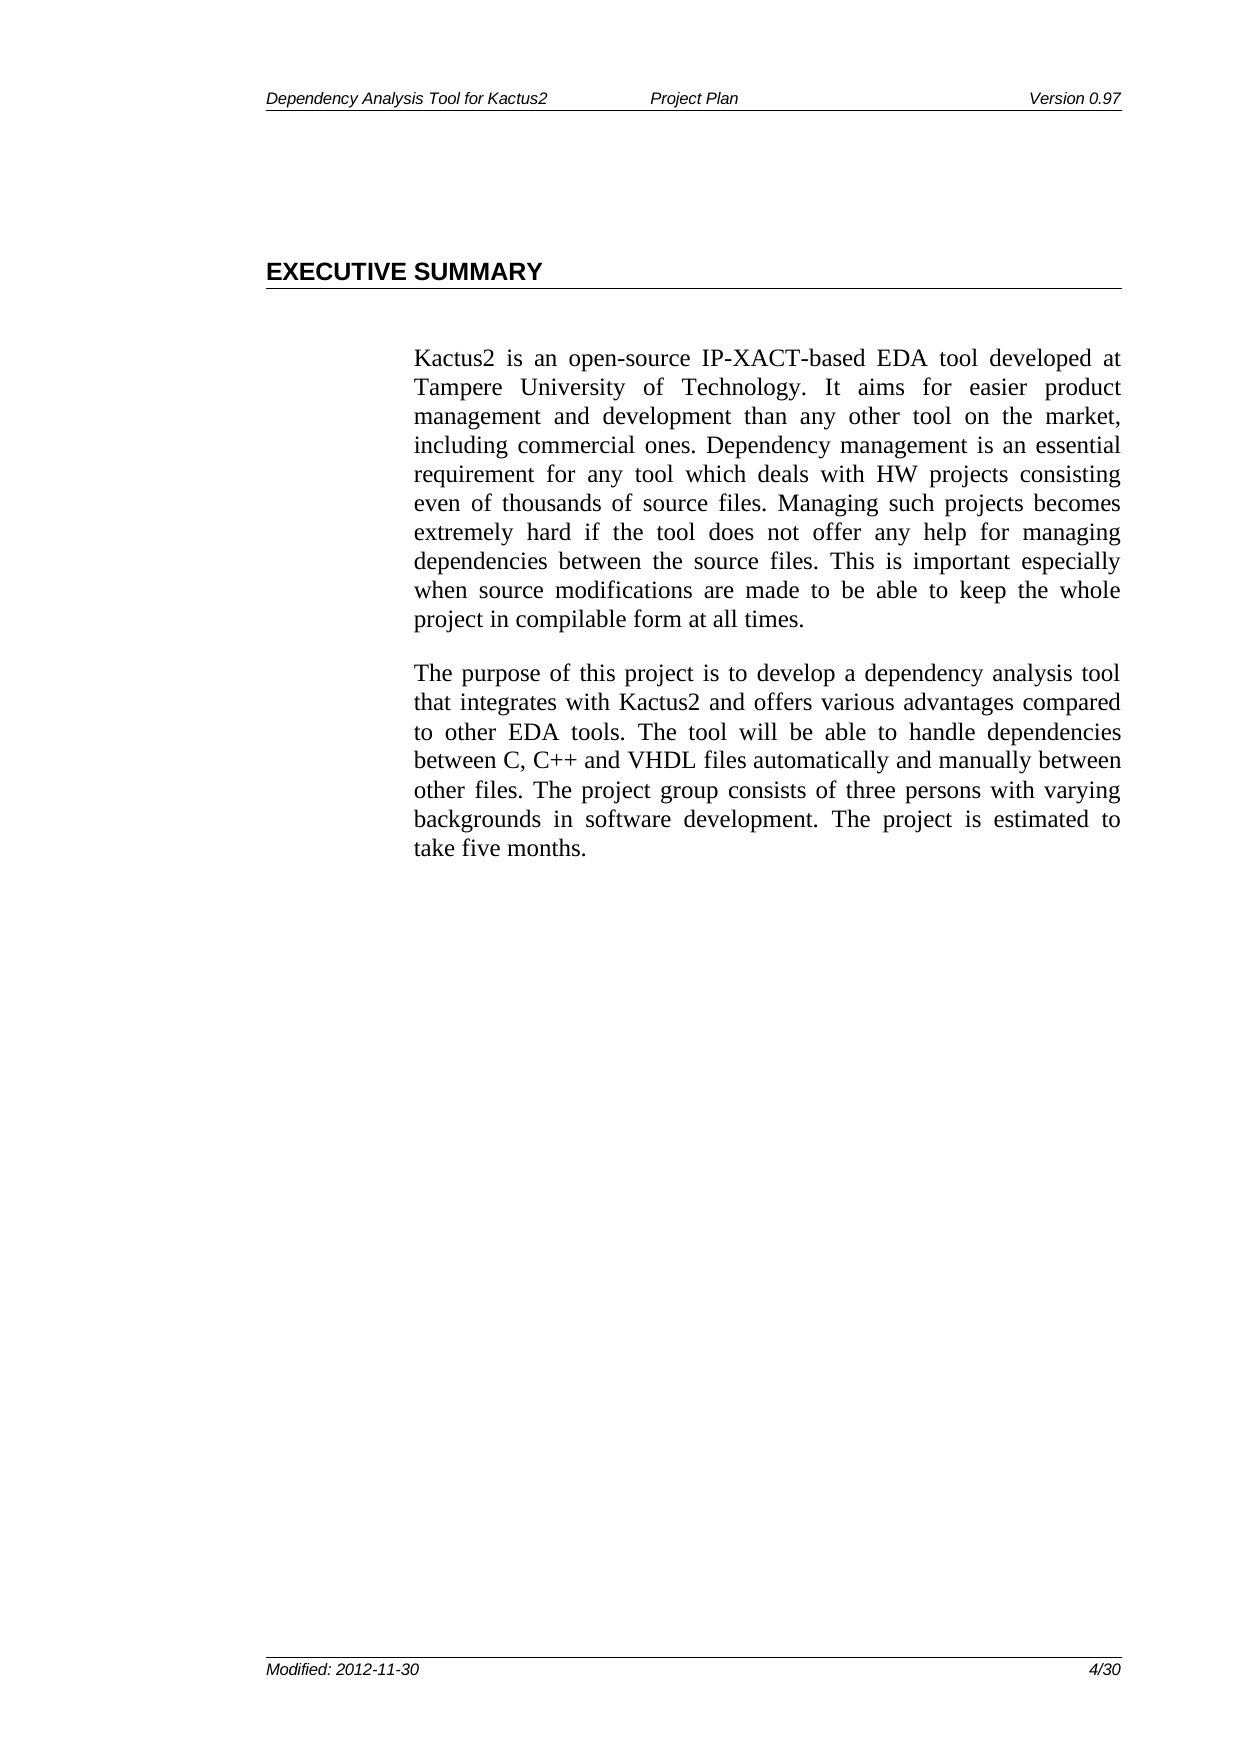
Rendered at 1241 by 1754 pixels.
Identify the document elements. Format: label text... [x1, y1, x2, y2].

list Executive Summary [266, 257, 1122, 288]
text Kactus2 is an open-source IP-XACT-based EDA tool developed at Tampere University of Technology. It aims for easier product management and development than any other tool on the market, including commercial ones. Dependency management is an essential requirement for any tool which deals with HW projects consisting even of thousands of source files. Managing such projects becomes extremely hard if the tool does not offer any help for managing dependencies between the source files. This is important especially when source modifications are made to be able to keep the whole project in compilable form at all times. [413, 343, 1122, 633]
text The purpose of this project is to develop a dependency analysis tool that integrates with Kactus2 and offers various advantages compared to other EDA tools. The tool will be able to handle dependencies between C, C++ and VHDL files automatically and manually between other files. The project group consists of three persons with varying backgrounds in software development. The project is estimated to take five months. [413, 658, 1122, 862]
